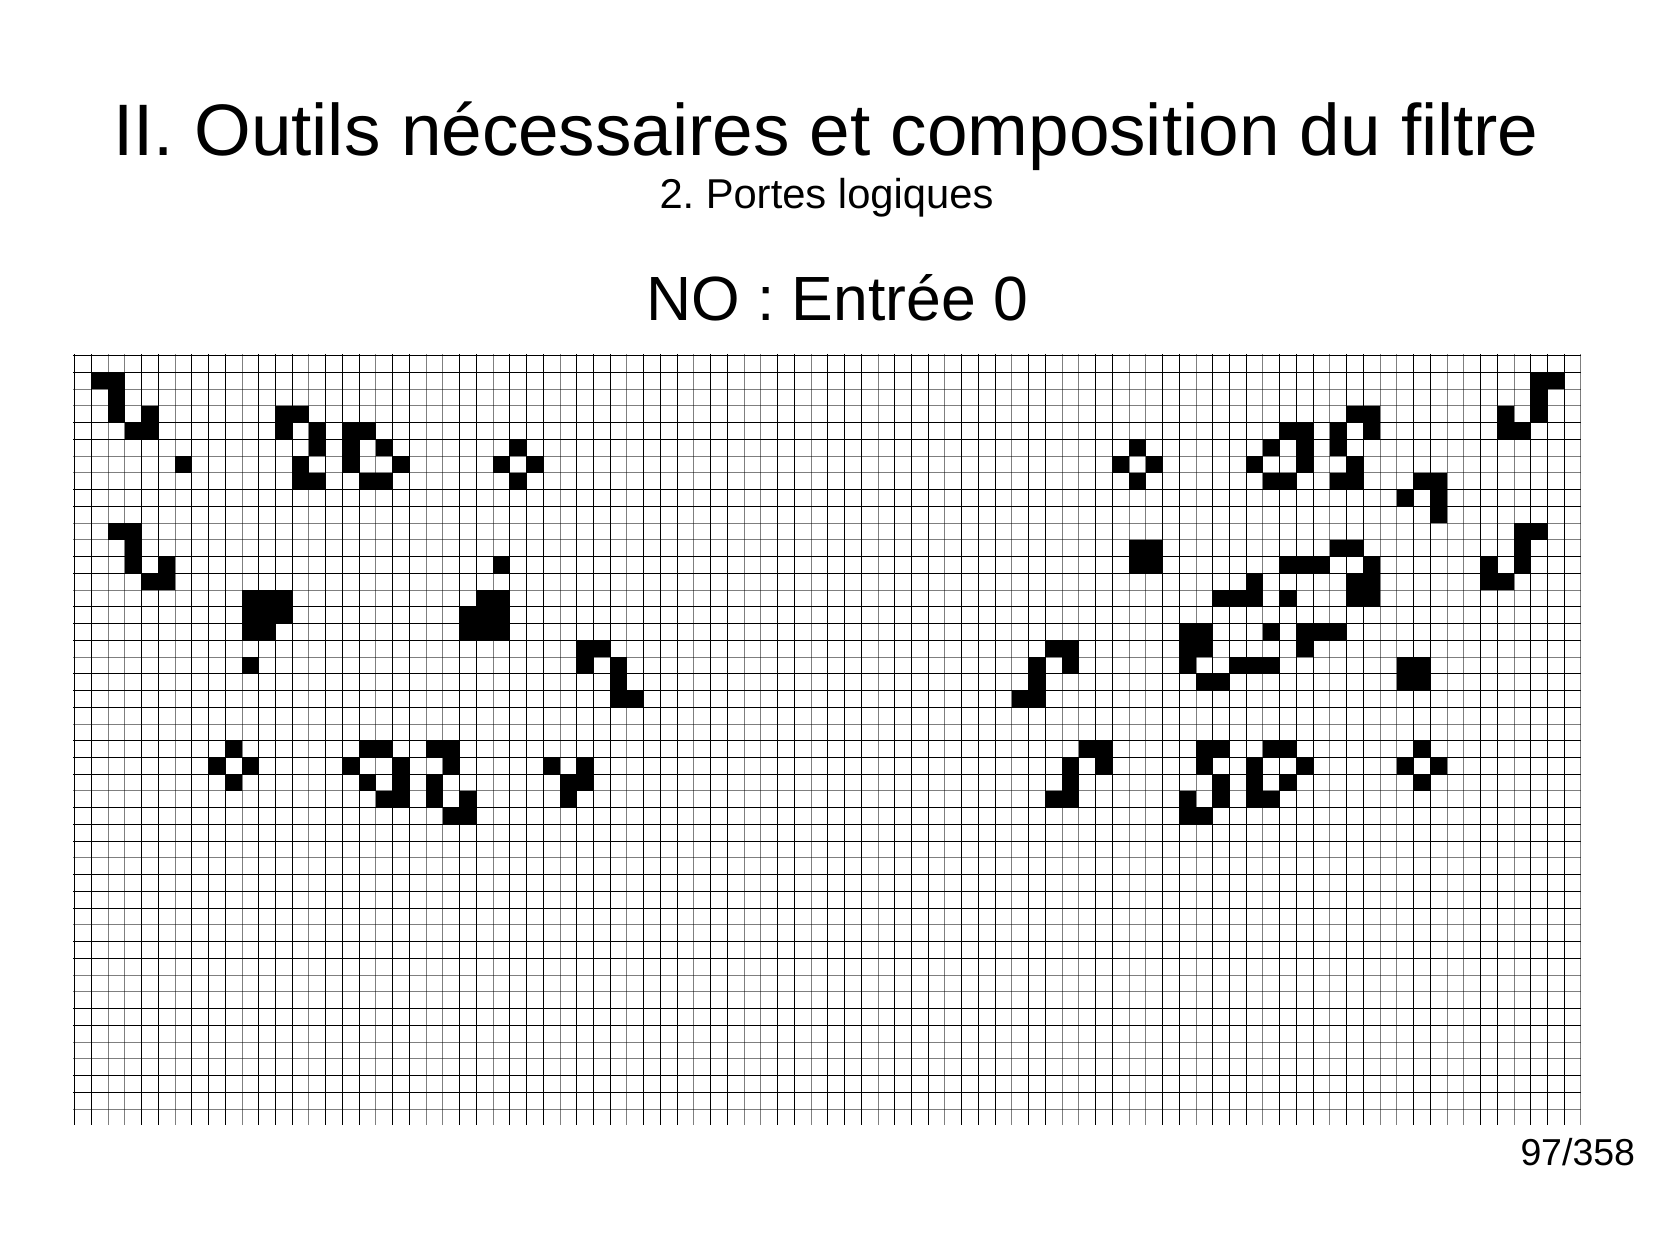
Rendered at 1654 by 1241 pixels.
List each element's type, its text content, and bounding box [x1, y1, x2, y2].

title II. Outils nécessaires et composition du filtre 2. Portes logiques [82, 49, 1571, 257]
text_box <number>/358 [1505, 1124, 1654, 1182]
text_box NO : Entrée 0 [631, 256, 1044, 342]
picture [73, 354, 1581, 1125]
